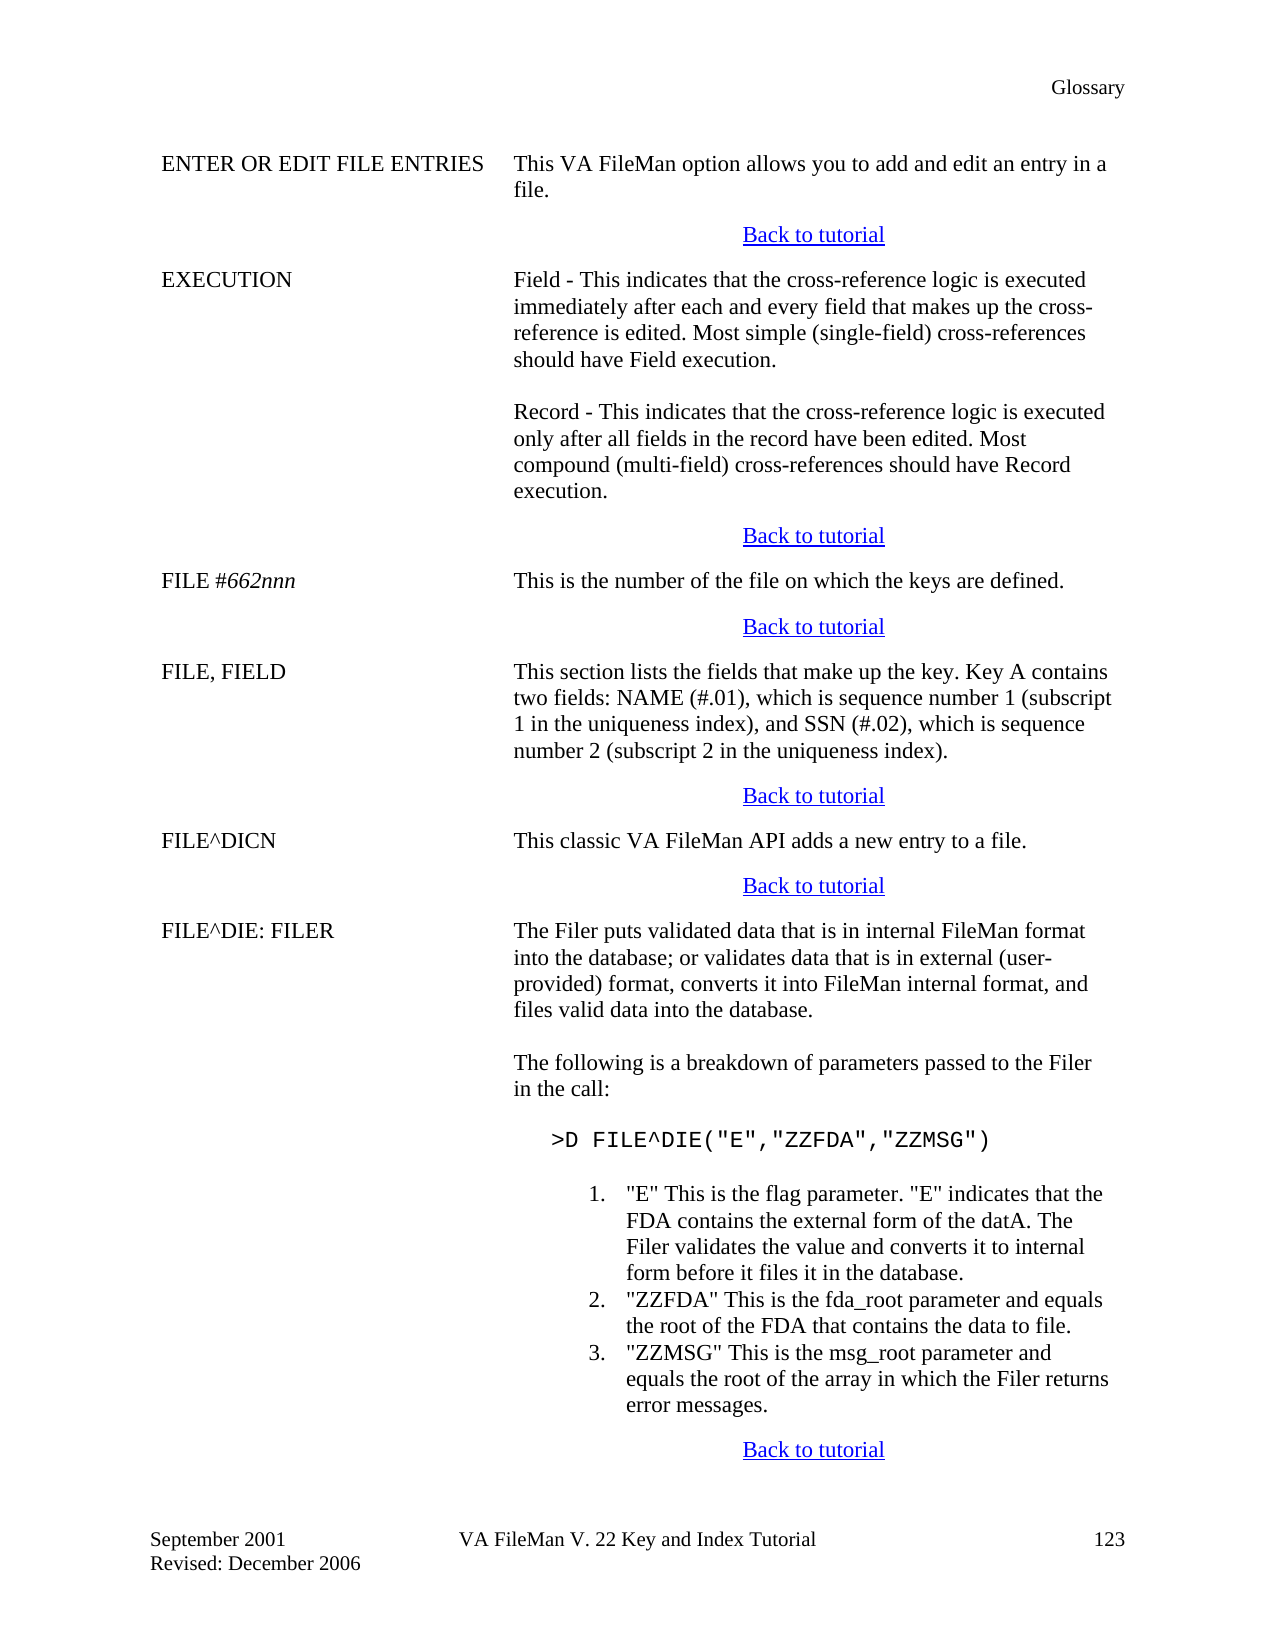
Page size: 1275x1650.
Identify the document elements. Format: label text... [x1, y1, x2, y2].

table_cell FILE #662nnn [150, 568, 502, 658]
table_cell FILE^DIE: FILER [150, 917, 502, 1481]
table_cell ENTER OR EDIT FILE ENTRIES [150, 150, 502, 267]
table_cell FILE^DICN [150, 827, 502, 917]
table_cell This classic VA FileMan API adds a new entry to a file. Back to tutorial [502, 827, 1125, 917]
table_cell FILE, FIELD [150, 658, 502, 827]
table_cell Field - This indicates that the cross-reference logic is executed immediately after each and every field that makes up the cross-reference is edited. Most simple (single-field) cross-references should have Field execution. Record - This indicates that the cross-reference logic is executed only after all fields in the record have been edited. Most compound (multi-field) cross-references should have Record execution. Back to tutorial [502, 267, 1125, 568]
table_cell The Filer puts validated data that is in internal FileMan format into the database; or validates data that is in external (user-provided) format, converts it into FileMan internal format, and files valid data into the database. The following is a breakdown of parameters passed to the Filer in the call: >D FILE^DIE("E","ZZFDA","ZZMSG") 1. "E" This is the flag parameter. "E" indicates that the FDA contains the external form of the datA. The Filer validates the value and converts it to internal form before it files it in the database. 2. "ZZFDA" This is the fda_root parameter and equals the root of the FDA that contains the data to file. 3. "ZZMSG" This is the msg_root parameter and equals the root of the array in which the Filer returns error messages. Back to tutorial [502, 917, 1125, 1481]
table_cell This is the number of the file on which the keys are defined. Back to tutorial [502, 568, 1125, 658]
table_cell This VA FileMan option allows you to add and edit an entry in a file. Back to tutorial [502, 150, 1125, 267]
table_cell This section lists the fields that make up the key. Key A contains two fields: NAME (#.01), which is sequence number 1 (subscript 1 in the uniqueness index), and SSN (#.02), which is sequence number 2 (subscript 2 in the uniqueness index). Back to tutorial [502, 658, 1125, 827]
table_cell EXECUTION [150, 267, 502, 568]
